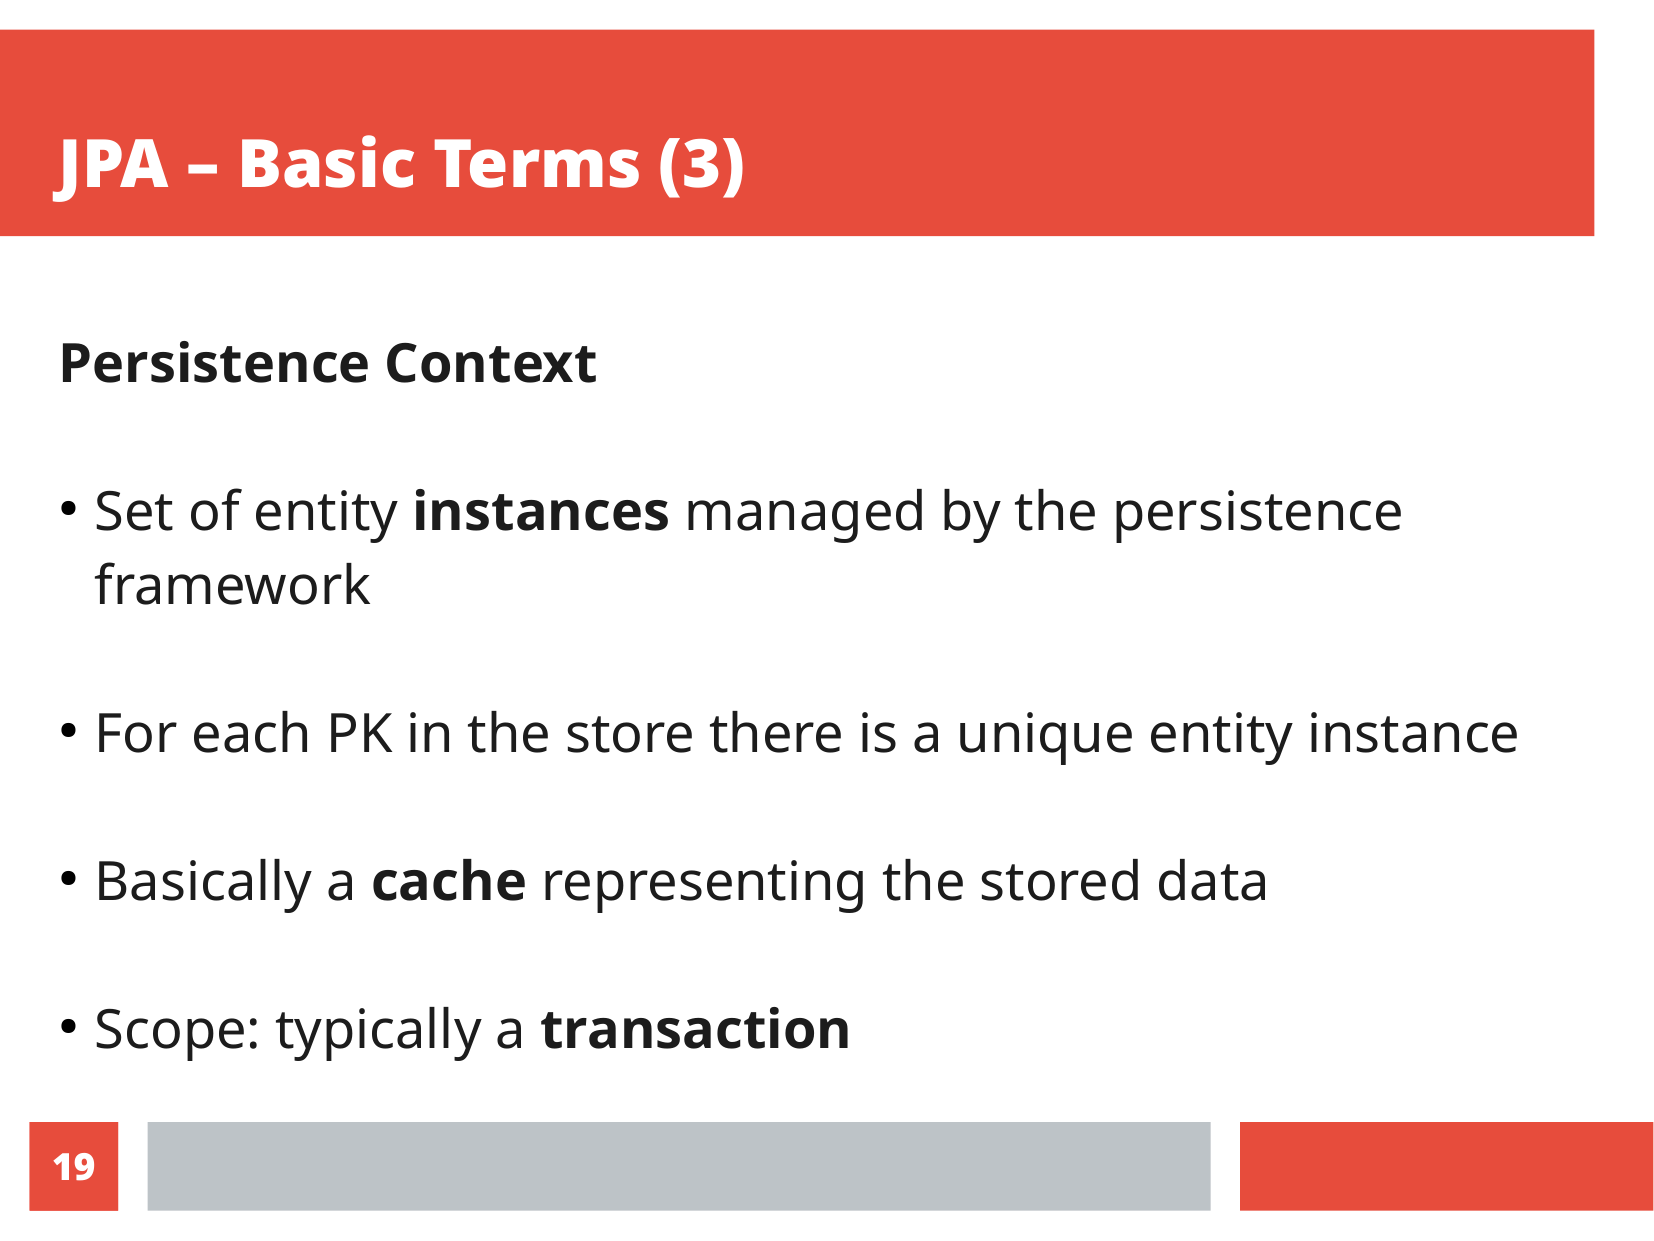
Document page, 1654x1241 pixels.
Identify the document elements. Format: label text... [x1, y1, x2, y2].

subtitle Persistence Context Set of entity instances managed by the persistence framework For each PK in the store there is a unique entity instance Basically a cache representing the stored data Scope: typically a transaction [59, 324, 1565, 1093]
title JPA – Basic Terms (3) [59, 59, 1595, 207]
